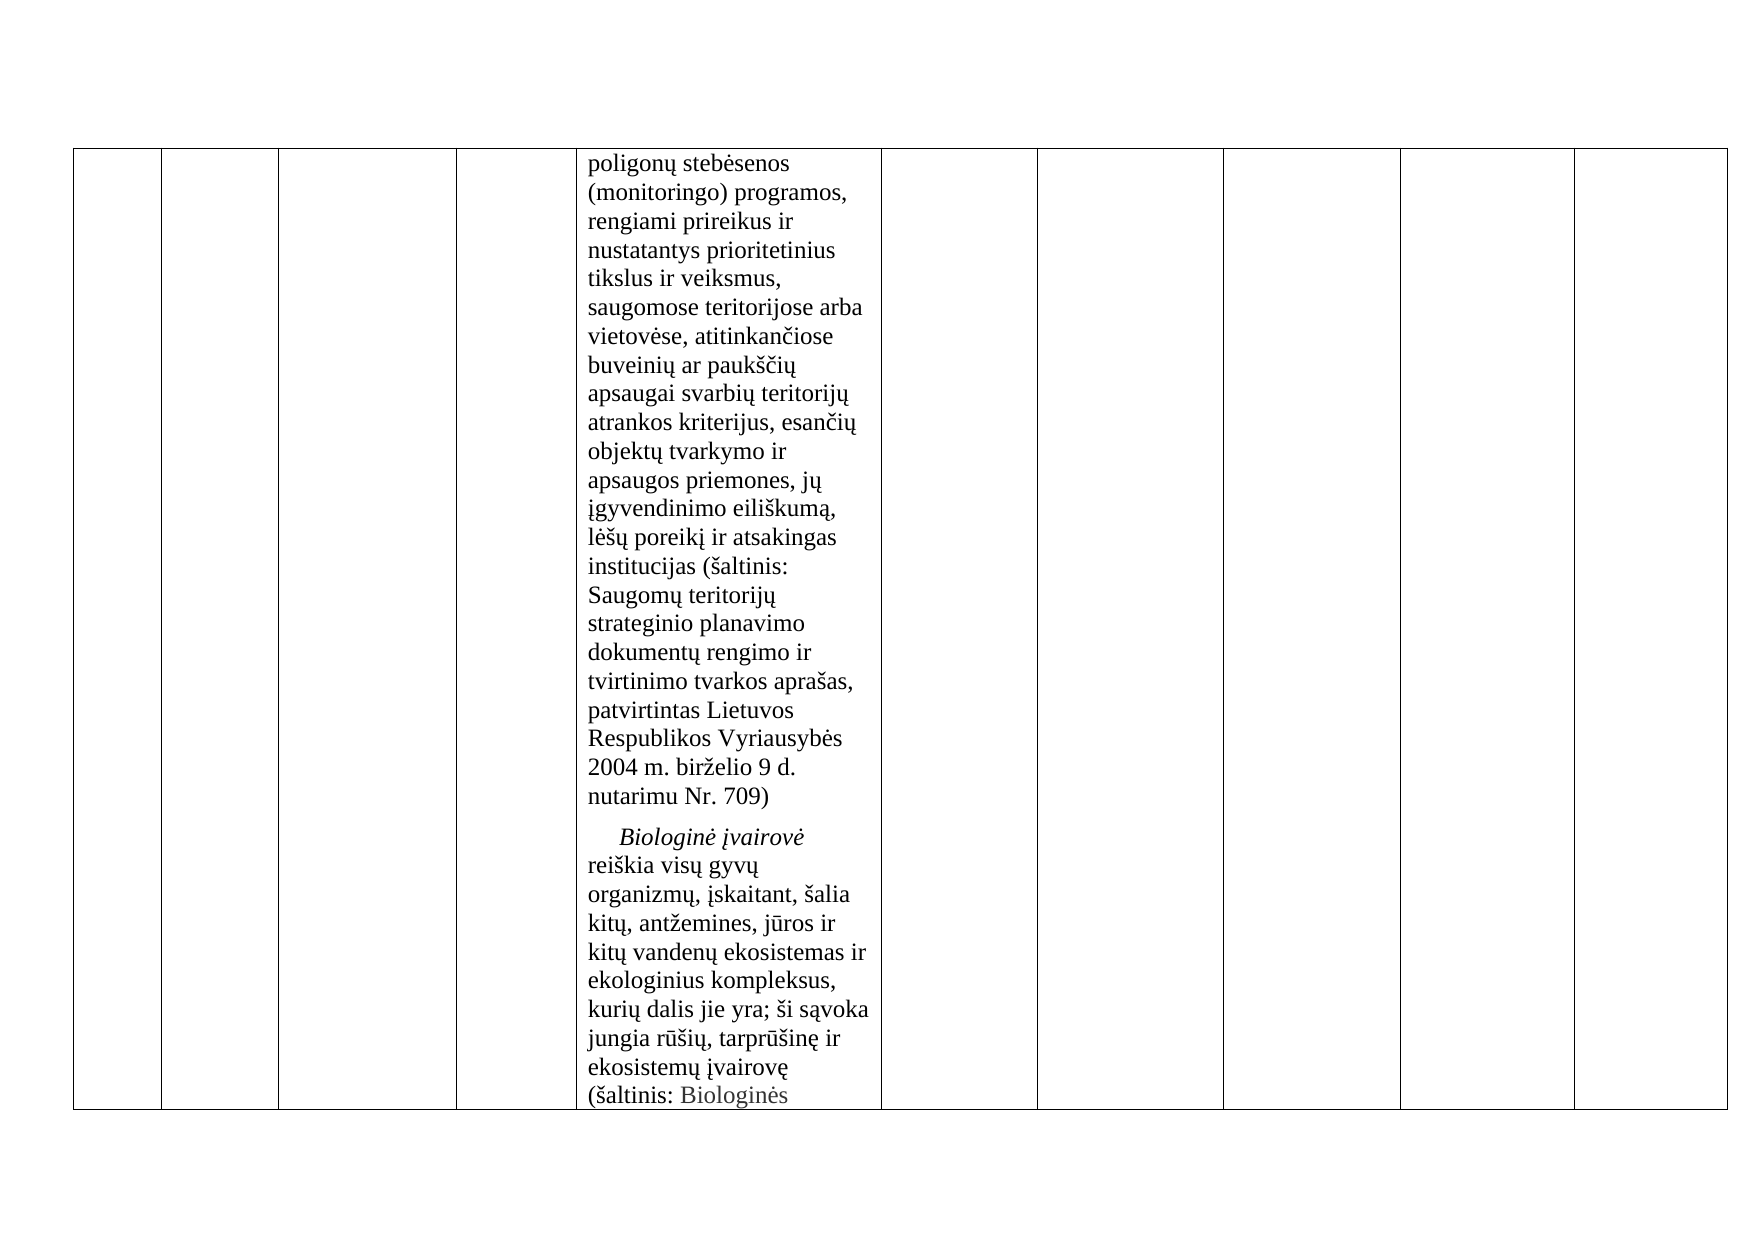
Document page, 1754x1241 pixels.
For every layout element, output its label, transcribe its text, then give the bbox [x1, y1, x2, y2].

table_cell [882, 149, 1037, 1109]
table_cell [457, 149, 576, 1109]
table_cell [1575, 149, 1727, 1109]
table_cell [74, 149, 161, 1109]
table_cell [1038, 149, 1223, 1109]
table_cell poligonų stebėsenos (monitoringo) programos, rengiami prireikus ir nustatantys prioritetinius tikslus ir veiksmus, saugomose teritorijose arba vietovėse, atitinkančiose buveinių ar paukščių apsaugai svarbių teritorijų atrankos kriterijus, esančių objektų tvarkymo ir apsaugos priemones, jų įgyvendinimo eiliškumą, lėšų poreikį ir atsakingas institucijas (šaltinis: Saugomų teritorijų strateginio planavimo dokumentų rengimo ir tvirtinimo tvarkos aprašas, patvirtintas Lietuvos Respublikos Vyriausybės 2004 m. birželio 9 d. nutarimu Nr. 709) Biologinė įvairovė reiškia visų gyvų organizmų, įskaitant, šalia kitų, antžemines, jūros ir kitų vandenų ekosistemas ir ekologinius kompleksus, kurių dalis jie yra; ši sąvoka jungia rūšių, tarprūšinę ir ekosistemų įvairovę (šaltinis: Biologinės [577, 149, 881, 1109]
table_cell [162, 149, 278, 1109]
table_cell [279, 149, 456, 1109]
table_cell [1401, 149, 1574, 1109]
table_cell [1224, 149, 1400, 1109]
